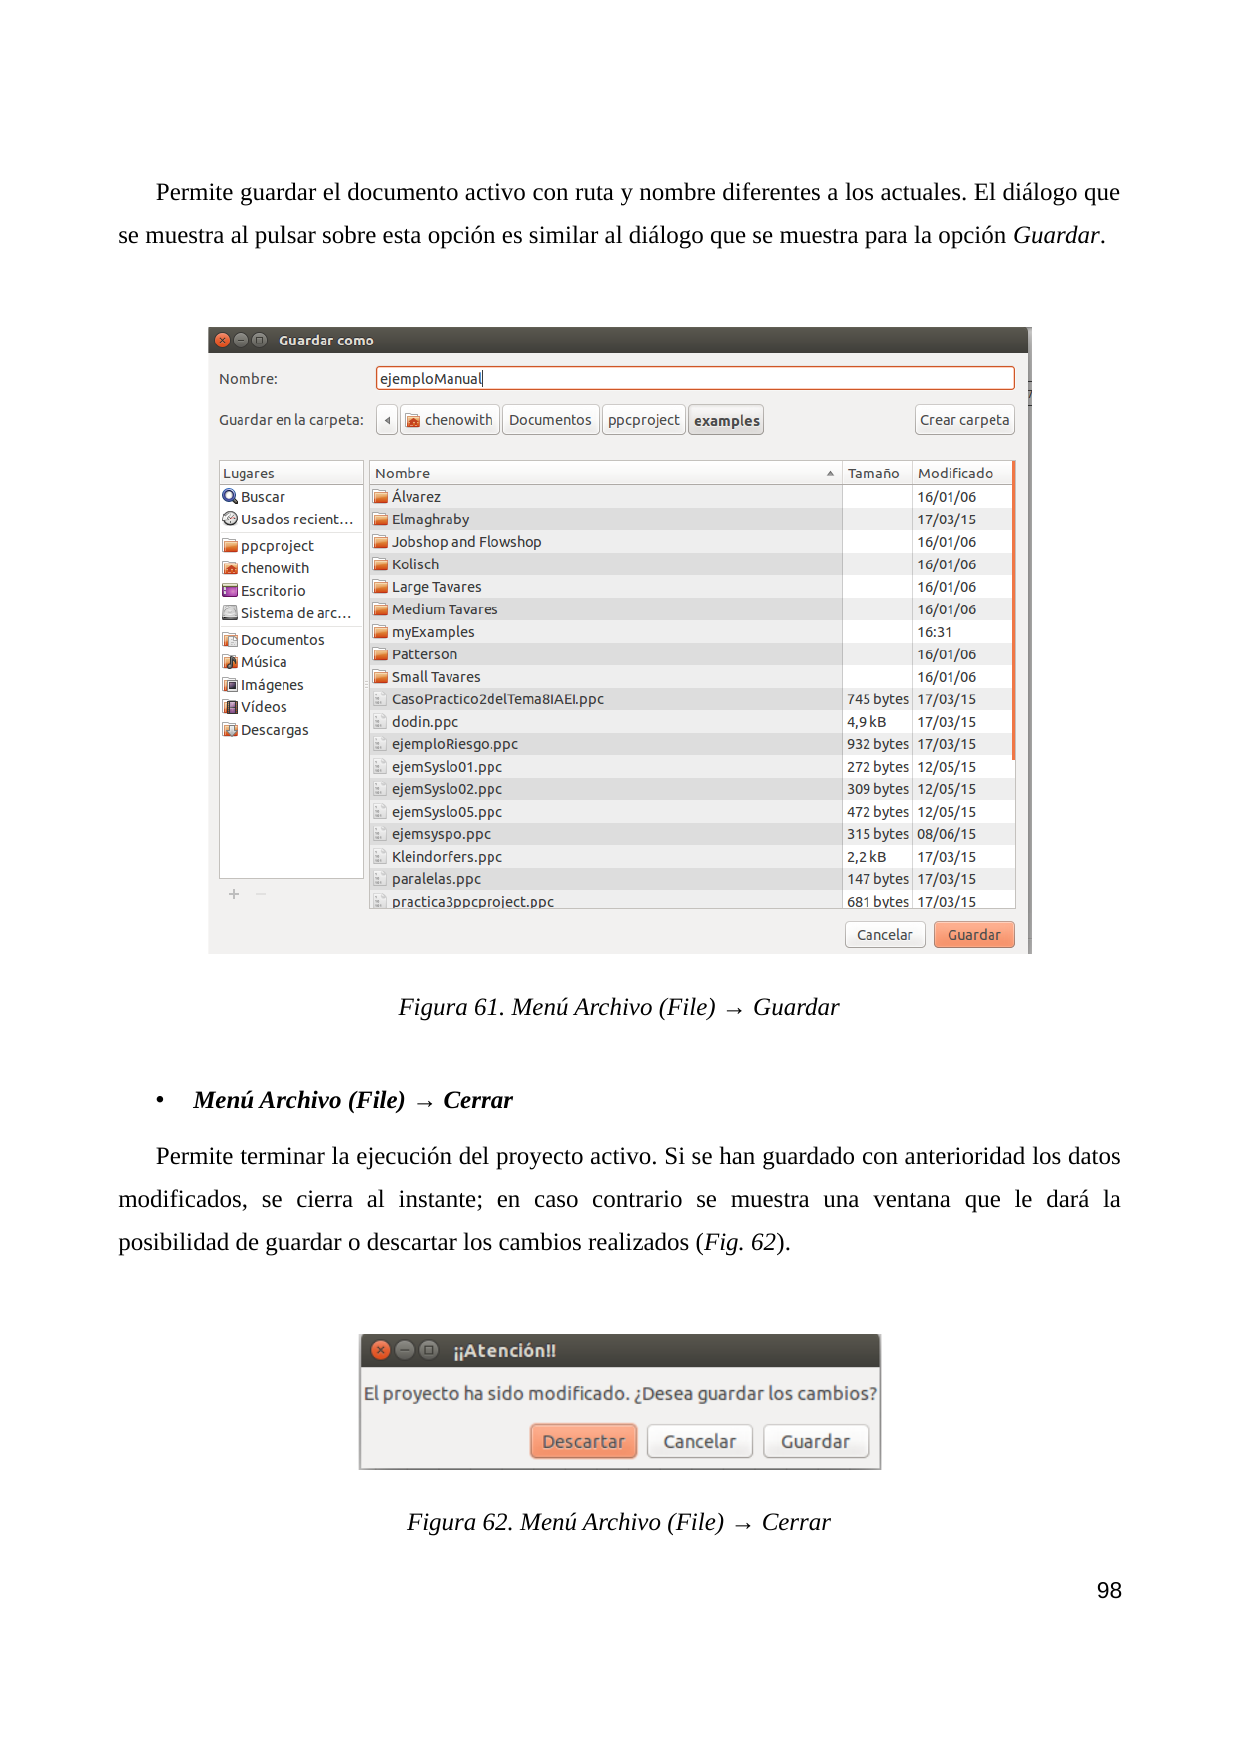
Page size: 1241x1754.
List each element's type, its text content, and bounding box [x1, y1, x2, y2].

text Permite terminar la ejecución del proyecto activo. Si se han guardado con anterioridad los datos modificados, se cierra al instante; en caso contrario se muestra una ventana que le dará la posibilidad de guardar o descartar los cambios realizados (Fig. 62). [118, 1141, 1122, 1256]
picture [358, 1334, 882, 1470]
list Menú Archivo (File) → Cerrar [156, 1085, 1122, 1114]
text Figura 62. Menú Archivo (File) → Cerrar [118, 1507, 1122, 1536]
text Figura 61. Menú Archivo (File) → Guardar [118, 992, 1122, 1021]
picture [208, 327, 1032, 954]
text Permite guardar el documento activo con ruta y nombre diferentes a los actuales. El diálogo que se muestra al pulsar sobre esta opción es similar al diálogo que se muestra para la opción Guardar. [118, 177, 1122, 249]
